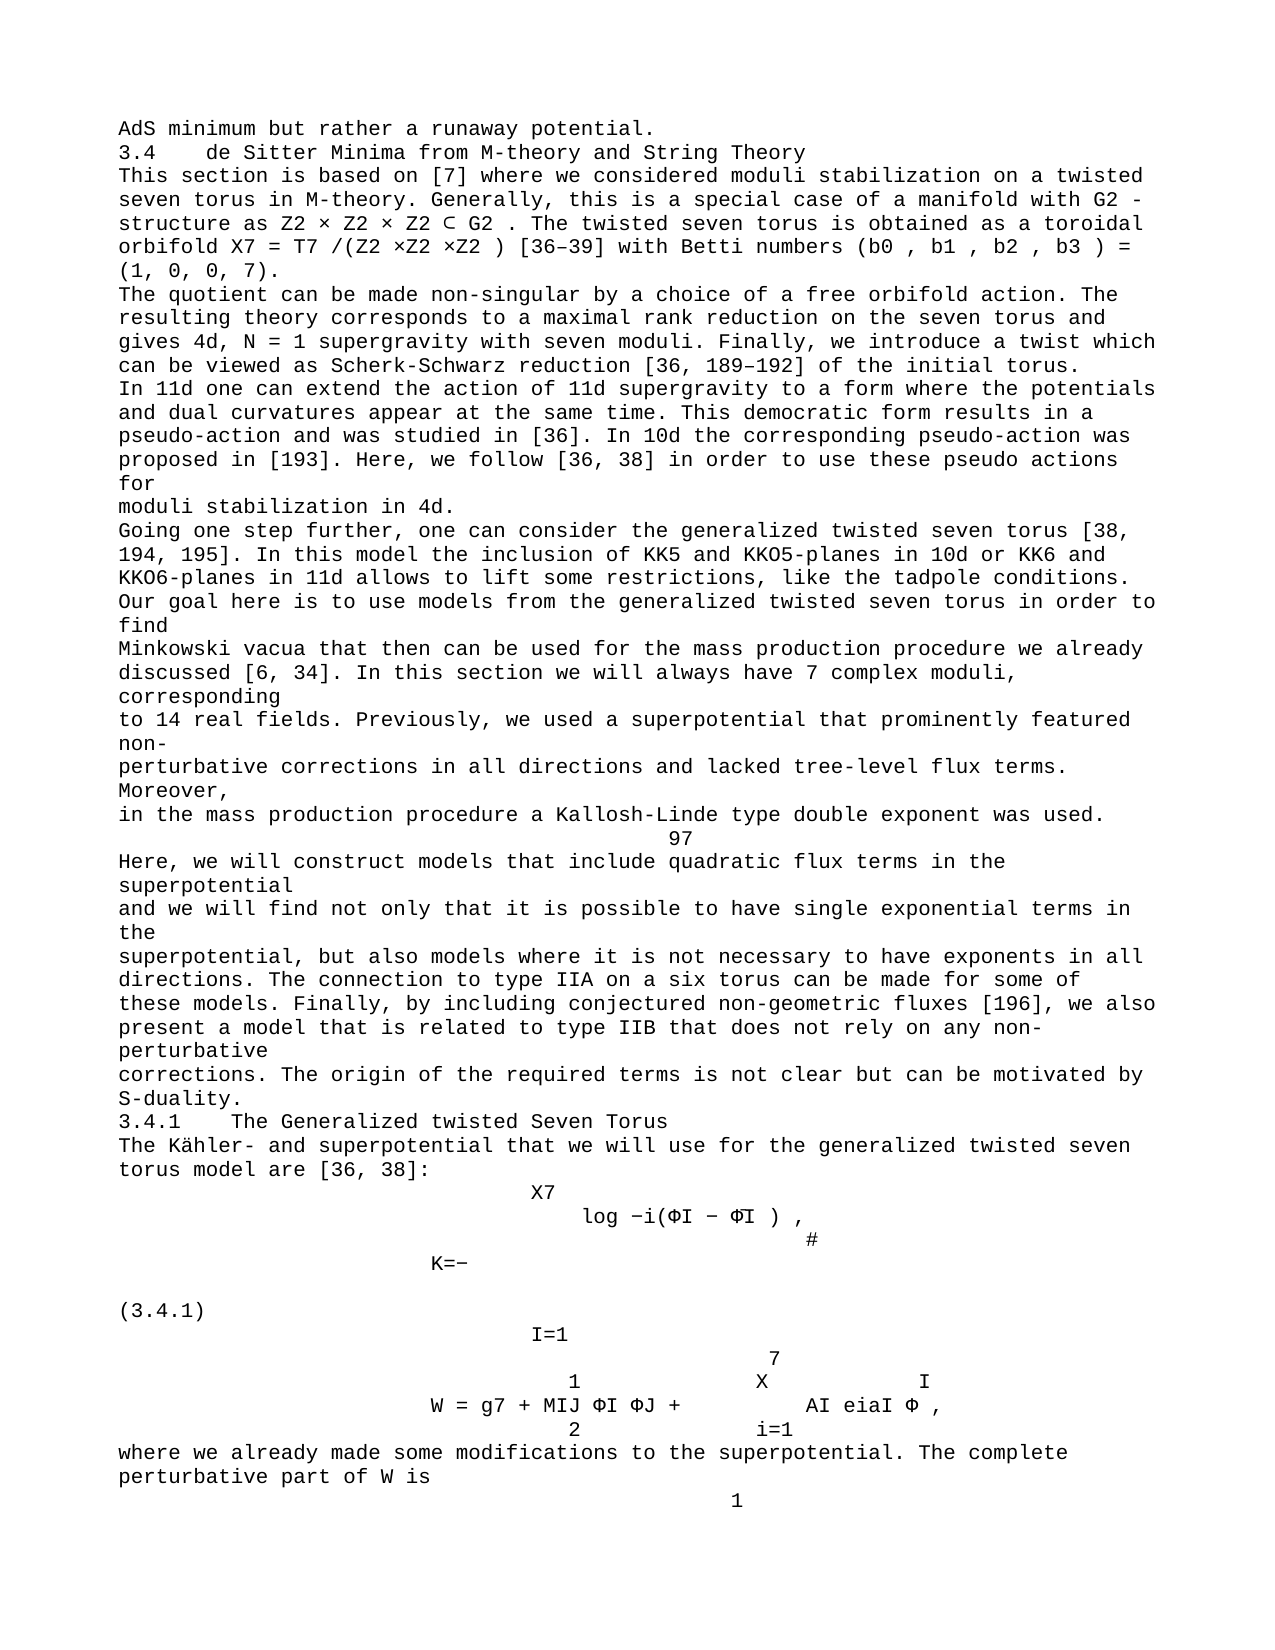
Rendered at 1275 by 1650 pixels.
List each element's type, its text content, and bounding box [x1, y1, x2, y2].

text log −i(ΦI − Φ̄I ) , [118, 1206, 1157, 1229]
text structure as Z2 × Z2 × Z2 ⊂ G2 . The twisted seven torus is obtained as a toroidal [118, 213, 1157, 236]
text I=1 [118, 1324, 1157, 1348]
text 194, 195]. In this model the inclusion of KK5 and KKO5-planes in 10d or KK6 and [118, 544, 1157, 567]
text (3.4.1) [118, 1277, 1157, 1324]
text superpotential, but also models where it is not necessary to have exponents in all [118, 946, 1157, 969]
text discussed [6, 34]. In this section we will always have 7 complex moduli, corresponding [118, 662, 1157, 709]
text The Kähler- and superpotential that we will use for the generalized twisted seven [118, 1135, 1157, 1158]
text perturbative part of W is [118, 1466, 1157, 1489]
text present a model that is related to type IIB that does not rely on any non-perturbative [118, 1017, 1157, 1064]
text S-duality. [118, 1088, 1157, 1111]
text In 11d one can extend the action of 11d supergravity to a form where the potentials [118, 378, 1157, 402]
text Going one step further, one can consider the generalized twisted seven torus [38, [118, 520, 1157, 544]
text This section is based on [7] where we considered moduli stabilization on a twisted [118, 165, 1157, 189]
text can be viewed as Scherk-Schwarz reduction [36, 189–192] of the initial torus. [118, 354, 1157, 378]
text K=− [118, 1253, 1157, 1277]
text X7 [118, 1182, 1157, 1206]
text # [118, 1229, 1157, 1253]
text and dual curvatures appear at the same time. This democratic form results in a [118, 402, 1157, 426]
text proposed in [193]. Here, we follow [36, 38] in order to use these pseudo actions for [118, 449, 1157, 496]
text where we already made some modifications to the superpotential. The complete [118, 1442, 1157, 1466]
text torus model are [36, 38]: [118, 1158, 1157, 1182]
text and we will find not only that it is possible to have single exponential terms in the [118, 898, 1157, 946]
text 3.4.1 The Generalized twisted Seven Torus [118, 1111, 1157, 1135]
text in the mass production procedure a Kallosh-Linde type double exponent was used. [118, 804, 1157, 827]
text directions. The connection to type IIA on a six torus can be made for some of [118, 969, 1157, 993]
text KKO6-planes in 11d allows to lift some restrictions, like the tadpole conditions. [118, 567, 1157, 591]
text 1 X I [118, 1371, 1157, 1395]
text moduli stabilization in 4d. [118, 496, 1157, 520]
text Here, we will construct models that include quadratic flux terms in the superpotential [118, 851, 1157, 898]
text 1 [118, 1489, 1157, 1513]
text AdS minimum but rather a runaway potential. [118, 118, 1157, 142]
text gives 4d, N = 1 supergravity with seven moduli. Finally, we introduce a twist which [118, 331, 1157, 354]
text 3.4 de Sitter Minima from M-theory and String Theory [118, 142, 1157, 165]
text perturbative corrections in all directions and lacked tree-level flux terms. Moreover, [118, 757, 1157, 804]
text Our goal here is to use models from the generalized twisted seven torus in order to find [118, 591, 1157, 638]
text W = g7 + MIJ ΦI ΦJ + AI eiaI Φ , [118, 1395, 1157, 1419]
text The quotient can be made non-singular by a choice of a free orbifold action. The [118, 284, 1157, 307]
text corrections. The origin of the required terms is not clear but can be motivated by [118, 1064, 1157, 1088]
text resulting theory corresponds to a maximal rank reduction on the seven torus and [118, 307, 1157, 331]
text seven torus in M-theory. Generally, this is a special case of a manifold with G2 - [118, 189, 1157, 213]
text pseudo-action and was studied in [36]. In 10d the corresponding pseudo-action was [118, 426, 1157, 449]
text to 14 real fields. Previously, we used a superpotential that prominently featured non- [118, 709, 1157, 757]
text these models. Finally, by including conjectured non-geometric fluxes [196], we also [118, 993, 1157, 1017]
text Minkowski vacua that then can be used for the mass production procedure we already [118, 638, 1157, 662]
text 2 i=1 [118, 1419, 1157, 1442]
text 97 [118, 827, 1157, 851]
text 7 [118, 1348, 1157, 1371]
text orbifold X7 = T7 /(Z2 ×Z2 ×Z2 ) [36–39] with Betti numbers (b0 , b1 , b2 , b3 ) = (1, 0, 0, 7). [118, 236, 1157, 284]
